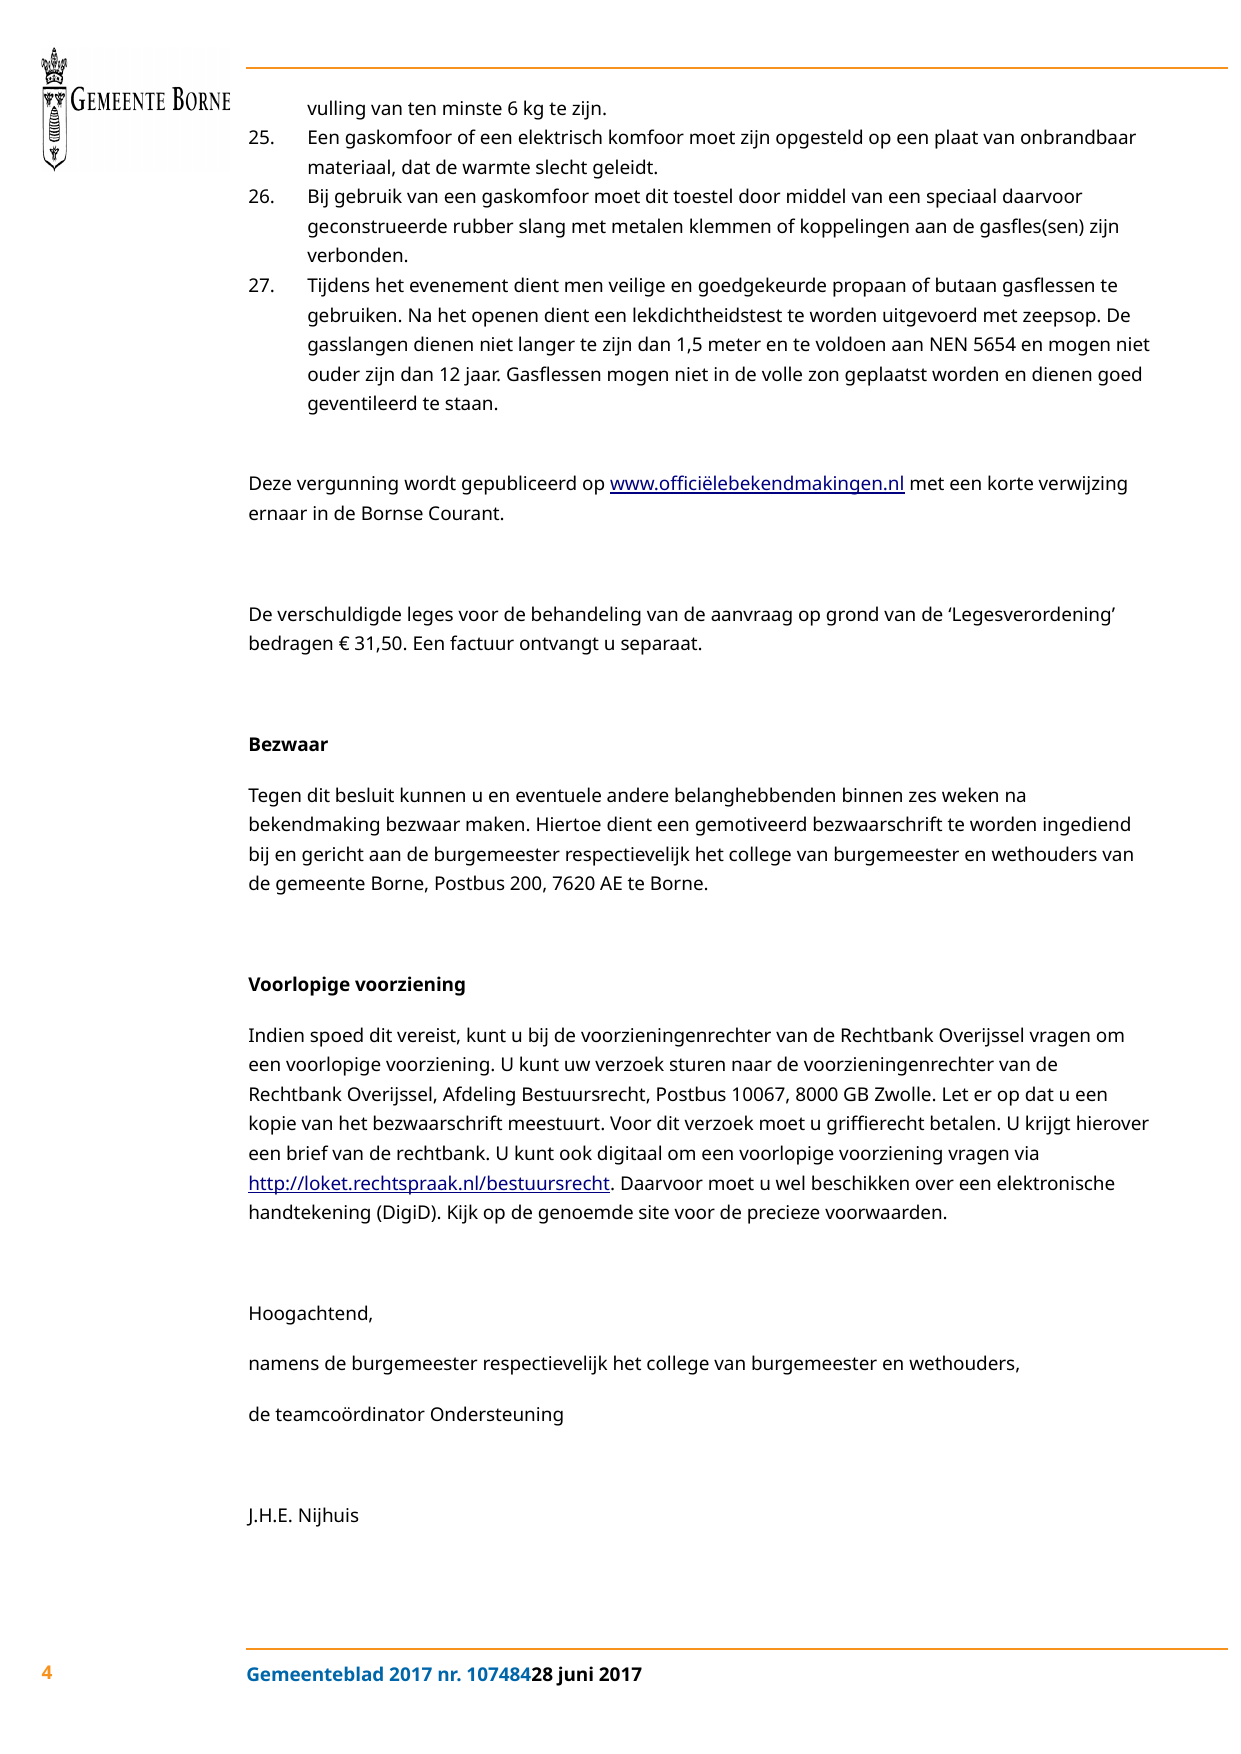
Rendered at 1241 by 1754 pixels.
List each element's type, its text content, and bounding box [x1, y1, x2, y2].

text Indien spoed dit vereist, kunt u bij de voorzieningenrechter van de Rechtbank Overijssel vragen om een voorlopige voorziening. U kunt uw verzoek sturen naar de voorzieningenrechter van de Rechtbank Overijssel, Afdeling Bestuursrecht, Postbus 10067, 8000 GB Zwolle. Let er op dat u een kopie van het bezwaarschrift meestuurt. Voor dit verzoek moet u griffierecht betalen. U krijgt hierover een brief van de rechtbank. U kunt ook digitaal om een voorlopige voorziening vragen via http://loket.rechtspraak.nl/bestuursrecht. Daarvoor moet u wel beschikken over een elektronische handtekening (DigiD). Kijk op de genoemde site voor de precieze voorwaarden. [248, 1022, 1152, 1225]
list Een gaskomfoor of een elektrisch komfoor moet zijn opgesteld op een plaat van onbrandbaar materiaal, dat de warmte slecht geleidt. [248, 124, 1152, 180]
list Bij gebruik van een gaskomfoor moet dit toestel door middel van een speciaal daarvoor geconstrueerde rubber slang met metalen klemmen of koppelingen aan de gasfles(sen) zijn verbonden. [248, 183, 1152, 268]
text namens de burgemeester respectievelijk het college van burgemeester en wethouders, [248, 1351, 1152, 1376]
text J.H.E. Nijhuis [248, 1502, 1152, 1528]
text Bezwaar [248, 731, 1152, 757]
text Hoogachtend, [248, 1300, 1152, 1326]
list Tijdens het evenement dient men veilige en goedgekeurde propaan of butaan gasflessen te gebruiken. Na het openen dient een lekdichtheidstest te worden uitgevoerd met zeepsop. De gasslangen dienen niet langer te zijn dan 1,5 meter en te voldoen aan NEN 5654 en mogen niet ouder zijn dan 12 jaar. Gasflessen mogen niet in de volle zon geplaatst worden en dienen goed geventileerd te staan. [248, 272, 1152, 416]
text Voorlopige voorziening [248, 971, 1152, 997]
text Deze vergunning wordt gepubliceerd op www.officiëlebekendmakingen.nl met een korte verwijzing ernaar in de Bornse Courant. [248, 471, 1152, 526]
picture [41, 47, 231, 172]
list vulling van ten minste 6 kg te zijn. [248, 95, 1152, 121]
text De verschuldigde leges voor de behandeling van de aanvraag op grond van de ‘Legesverordening’ bedragen € 31,50. Een factuur ontvangt u separaat. [248, 601, 1152, 656]
text Tegen dit besluit kunnen u en eventuele andere belanghebbenden binnen zes weken na bekendmaking bezwaar maken. Hiertoe dient een gemotiveerd bezwaarschrift te worden ingediend bij en gericht aan de burgemeester respectievelijk het college van burgemeester en wethouders van de gemeente Borne, Postbus 200, 7620 AE te Borne. [248, 782, 1152, 896]
text de teamcoördinator Ondersteuning [248, 1401, 1152, 1427]
